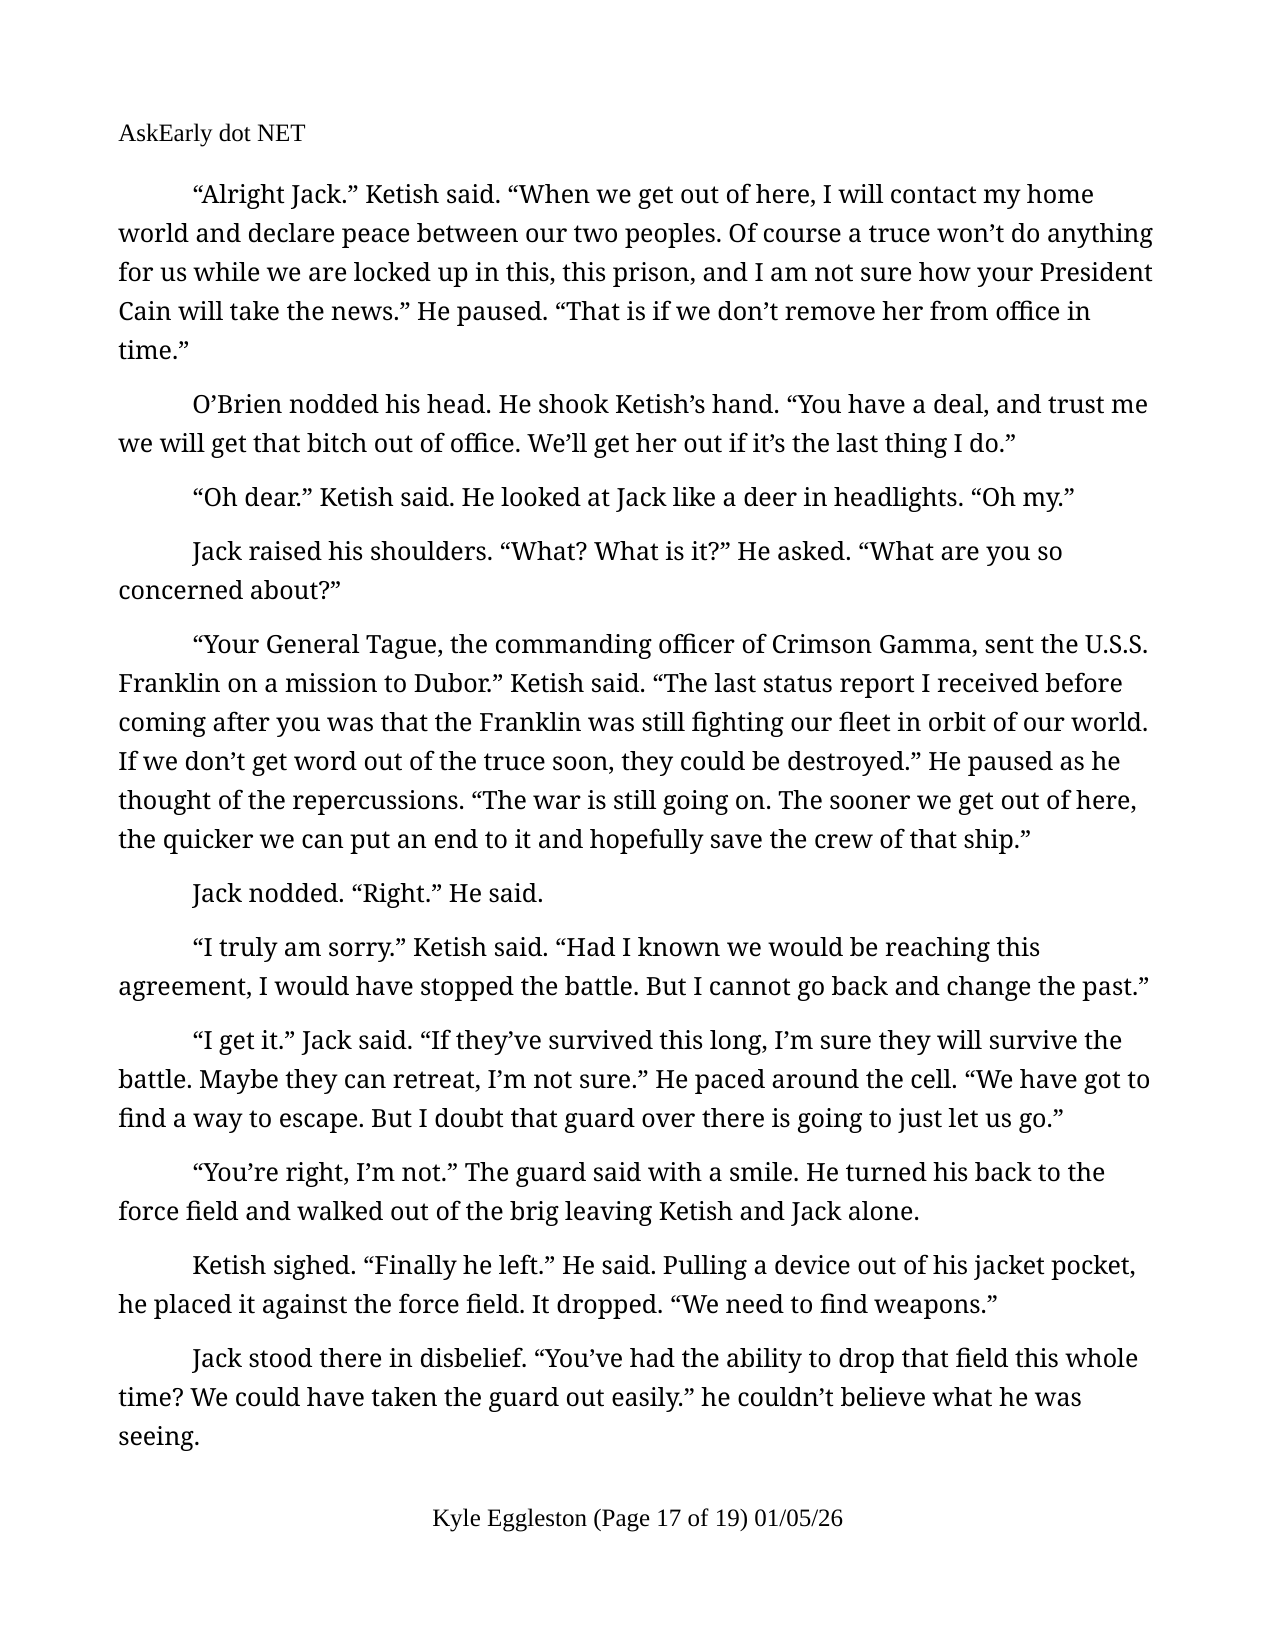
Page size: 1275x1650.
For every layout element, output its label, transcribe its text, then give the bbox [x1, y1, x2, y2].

text Ketish sighed. “Finally he left.” He said. Pulling a device out of his jacket pocket, he placed it against the force field. It dropped. “We need to find weapons.” [118, 1248, 1157, 1321]
text “You’re right, I’m not.” The guard said with a smile. He turned his back to the force field and walked out of the brig leaving Ketish and Jack alone. [118, 1155, 1157, 1228]
text “Alright Jack.” Ketish said. “When we get out of here, I will contact my home world and declare peace between our two peoples. Of course a truce won’t do anything for us while we are locked up in this, this prison, and I am not sure how your President Cain will take the news.” He paused. “That is if we don’t remove her from office in time.” [118, 176, 1157, 367]
text “Oh dear.” Ketish said. He looked at Jack like a deer in headlights. “Oh my.” [118, 480, 1157, 514]
text Jack nodded. “Right.” He said. [118, 876, 1157, 910]
text Jack raised his shoulders. “What? What is it?” He asked. “What are you so concerned about?” [118, 533, 1157, 607]
text “I get it.” Jack said. “If they’ve survived this long, I’m sure they will survive the battle. Maybe they can retreat, I’m not sure.” He paced around the cell. “We have got to find a way to escape. But I doubt that guard over there is going to just let us go.” [118, 1023, 1157, 1135]
text O’Brien nodded his head. He shook Ketish’s hand. “You have a deal, and trust me we will get that bitch out of office. We’ll get her out if it’s the last thing I do.” [118, 387, 1157, 460]
text “I truly am sorry.” Ketish said. “Had I known we would be reaching this agreement, I would have stopped the battle. But I cannot go back and change the past.” [118, 930, 1157, 1003]
text Jack stood there in disbelief. “You’ve had the ability to drop that field this whole time? We could have taken the guard out easily.” he couldn’t believe what he was seeing. [118, 1341, 1157, 1453]
text “Your General Tague, the commanding officer of Crimson Gamma, sent the U.S.S. Franklin on a mission to Dubor.” Ketish said. “The last status report I received before coming after you was that the Franklin was still fighting our fleet in orbit of our world. If we don’t get word out of the truce soon, they could be destroyed.” He paused as he thought of the repercussions. “The war is still going on. The sooner we get out of here, the quicker we can put an end to it and hopefully save the crew of that ship.” [118, 626, 1157, 856]
